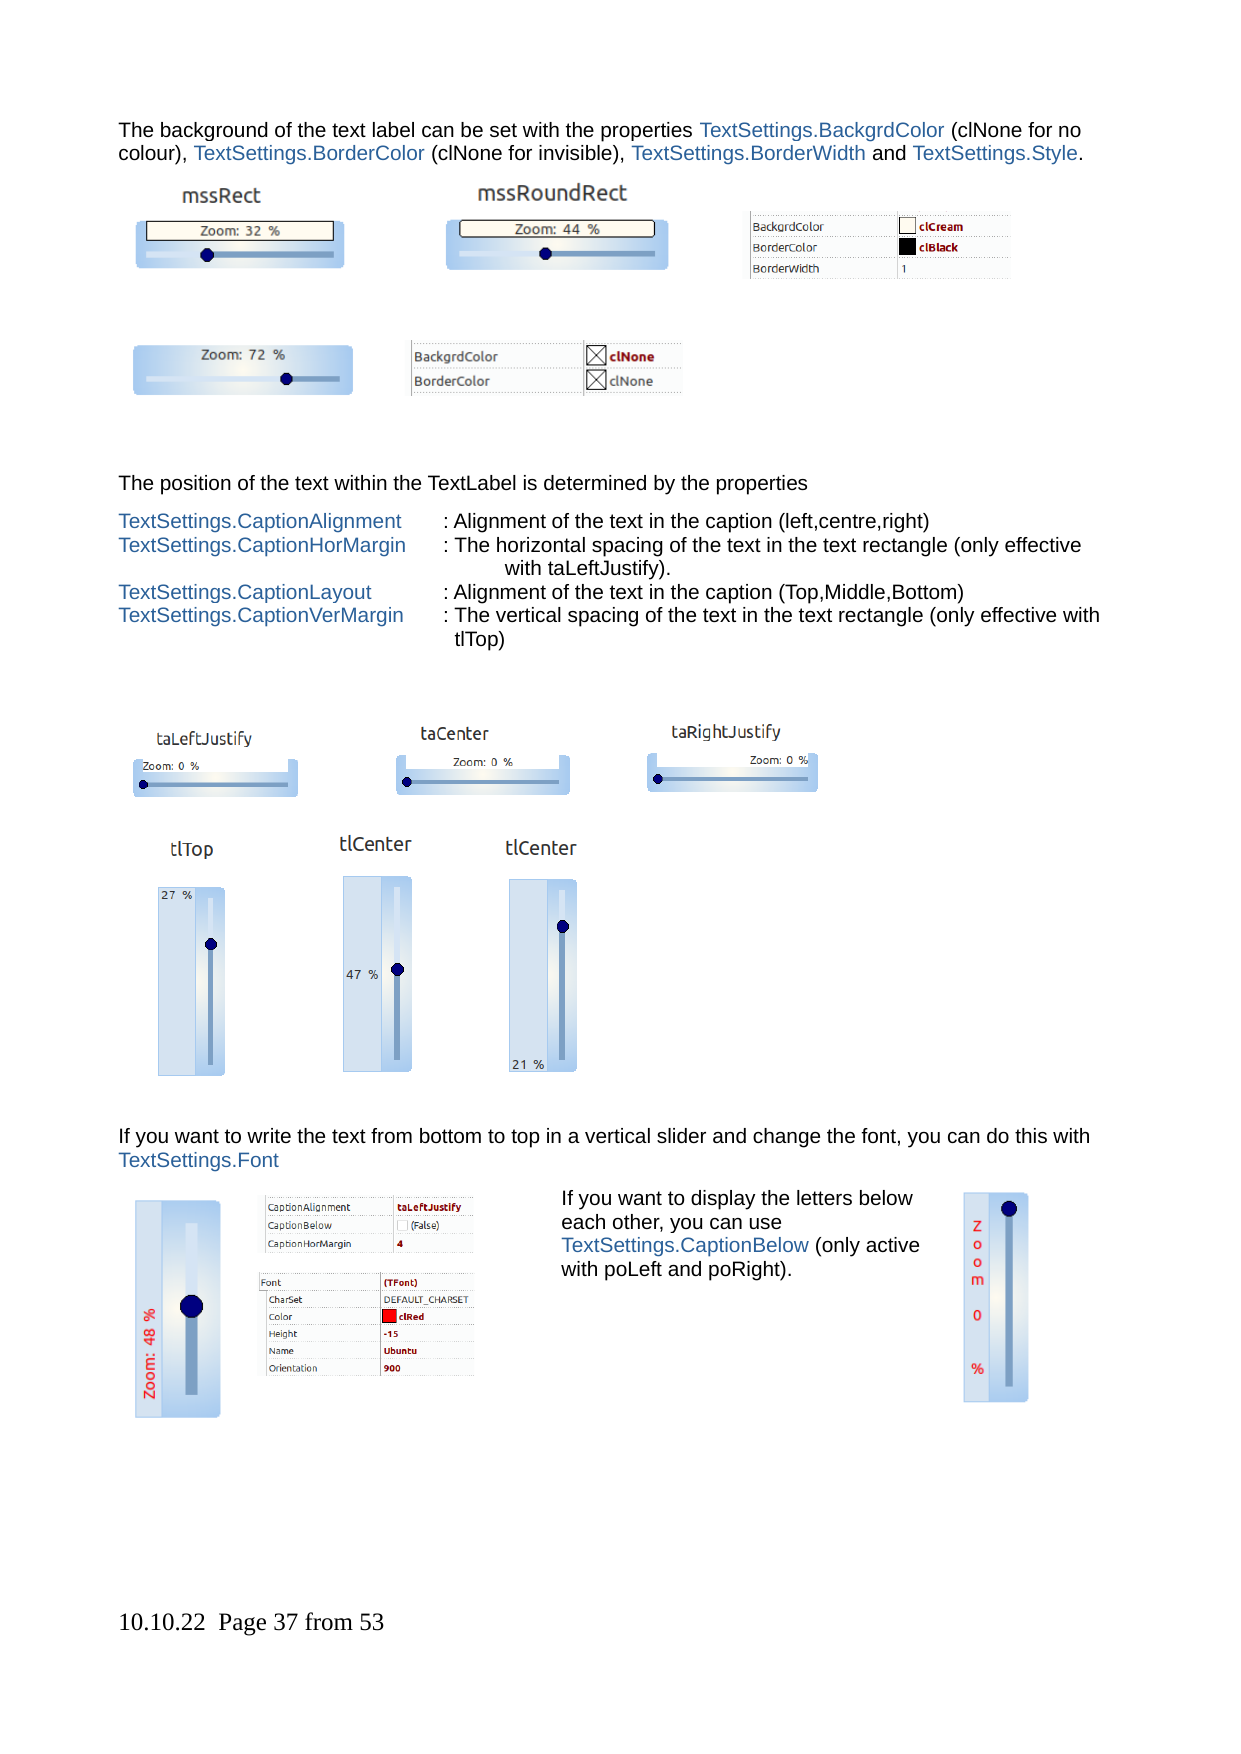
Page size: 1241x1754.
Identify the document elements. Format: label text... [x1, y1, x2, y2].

picture [426, 174, 684, 280]
picture [327, 829, 422, 1089]
picture [257, 1272, 475, 1376]
text [1041, 1187, 1122, 1305]
picture [115, 720, 312, 803]
text If you want to display the letters below each other, you can use TextSettings.CaptionBelow (only active with poLeft and poRight). [238, 1187, 949, 1305]
picture [136, 827, 245, 1091]
picture [633, 716, 834, 799]
picture [742, 211, 1011, 279]
text The position of the text within the TextLabel is determined by the properties [118, 471, 1122, 495]
text The background of the text label can be set with the properties TextSettings.BackgrdColor (clNone for no colour), TextSettings.BorderColor (clNone for invisible), TextSettings.BorderWidth and TextSettings.Style. [118, 118, 1122, 165]
picture [494, 830, 589, 1086]
text TextSettings.CaptionAlignment : Alignment of the text in the caption (left,centre,right) TextSettings.CaptionHorMargin : The horizontal spacing of the text in the text rectangle (only effective with taLeftJustify). TextSettings.CaptionLayout : Alignment of the text in the caption (Top,Middle,Bottom) TextSettings.CaptionVerMargin : The vertical spacing of the text in the text rectangle (only effective with tlTop) [118, 509, 1122, 651]
picture [257, 1195, 474, 1253]
picture [121, 1183, 238, 1433]
picture [117, 185, 362, 282]
picture [404, 340, 683, 396]
picture [949, 1182, 1041, 1417]
picture [121, 332, 363, 405]
picture [385, 718, 579, 797]
text If you want to write the text from bottom to top in a vertical slider and change the font, you can do this with TextSettings.Font [118, 1125, 1122, 1172]
